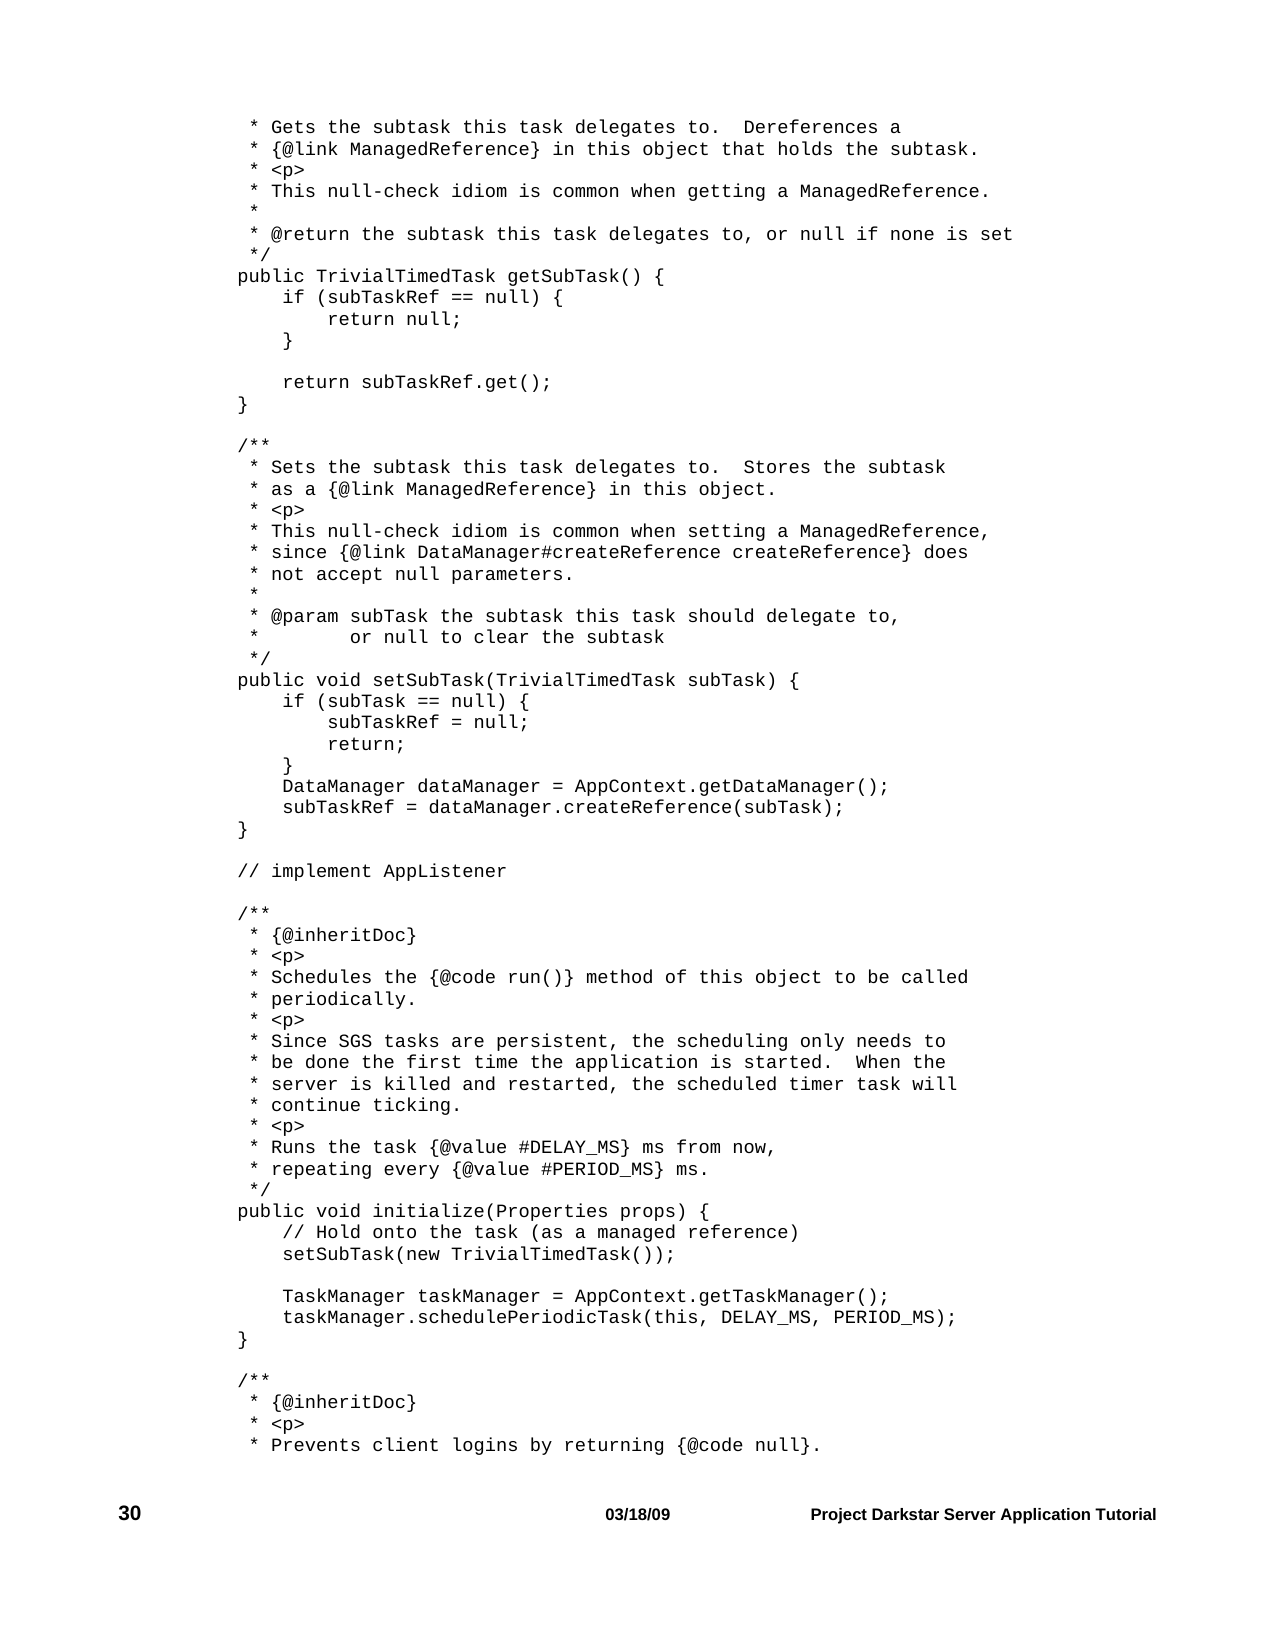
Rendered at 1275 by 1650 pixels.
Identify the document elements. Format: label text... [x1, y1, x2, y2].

text /** [192, 1372, 1098, 1393]
text * @param subTask the subtask this task should delegate to, [192, 607, 1098, 628]
text return; [192, 734, 1098, 756]
text TaskManager taskManager = AppContext.getTaskManager(); [192, 1287, 1098, 1308]
text * <p> [192, 947, 1098, 968]
text * be done the first time the application is started. When the [192, 1053, 1098, 1074]
text } [192, 331, 1098, 352]
text * Runs the task {@value #DELAY_MS} ms from now, [192, 1138, 1098, 1159]
text * <p> [192, 501, 1098, 522]
text * periodically. [192, 989, 1098, 1011]
text * <p> [192, 1011, 1098, 1032]
text */ [192, 649, 1098, 671]
text * not accept null parameters. [192, 564, 1098, 586]
text } [192, 756, 1098, 777]
text */ [192, 246, 1098, 267]
text taskManager.schedulePeriodicTask(this, DELAY_MS, PERIOD_MS); [192, 1308, 1098, 1329]
text /** [192, 437, 1098, 458]
text if (subTask == null) { [192, 692, 1098, 713]
text * @return the subtask this task delegates to, or null if none is set [192, 224, 1098, 246]
text public TrivialTimedTask getSubTask() { [192, 267, 1098, 288]
text DataManager dataManager = AppContext.getDataManager(); [192, 777, 1098, 798]
text return null; [192, 309, 1098, 331]
text * [192, 203, 1098, 224]
text * server is killed and restarted, the scheduled timer task will [192, 1074, 1098, 1096]
text public void setSubTask(TrivialTimedTask subTask) { [192, 671, 1098, 692]
text setSubTask(new TrivialTimedTask()); [192, 1244, 1098, 1266]
text /** [192, 904, 1098, 926]
text subTaskRef = null; [192, 713, 1098, 734]
text } [192, 394, 1098, 416]
text * <p> [192, 1117, 1098, 1138]
text * continue ticking. [192, 1096, 1098, 1117]
text * <p> [192, 161, 1098, 182]
text * [192, 586, 1098, 607]
text * This null-check idiom is common when getting a ManagedReference. [192, 182, 1098, 203]
text * <p> [192, 1414, 1098, 1436]
text */ [192, 1181, 1098, 1202]
text * {@link ManagedReference} in this object that holds the subtask. [192, 139, 1098, 161]
text * {@inheritDoc} [192, 1393, 1098, 1414]
text * since {@link DataManager#createReference createReference} does [192, 543, 1098, 564]
text * or null to clear the subtask [192, 628, 1098, 649]
text * as a {@link ManagedReference} in this object. [192, 479, 1098, 501]
text * Since SGS tasks are persistent, the scheduling only needs to [192, 1032, 1098, 1053]
text } [192, 819, 1098, 841]
text if (subTaskRef == null) { [192, 288, 1098, 309]
text // Hold onto the task (as a managed reference) [192, 1223, 1098, 1244]
text return subTaskRef.get(); [192, 373, 1098, 394]
text * This null-check idiom is common when setting a ManagedReference, [192, 522, 1098, 543]
text * Prevents client logins by returning {@code null}. [192, 1436, 1098, 1457]
text * {@inheritDoc} [192, 926, 1098, 947]
text } [192, 1329, 1098, 1351]
text * Schedules the {@code run()} method of this object to be called [192, 968, 1098, 989]
text // implement AppListener [192, 862, 1098, 883]
text public void initialize(Properties props) { [192, 1202, 1098, 1223]
text * Sets the subtask this task delegates to. Stores the subtask [192, 458, 1098, 479]
text subTaskRef = dataManager.createReference(subTask); [192, 798, 1098, 819]
text * repeating every {@value #PERIOD_MS} ms. [192, 1159, 1098, 1181]
text * Gets the subtask this task delegates to. Dereferences a [192, 118, 1098, 139]
